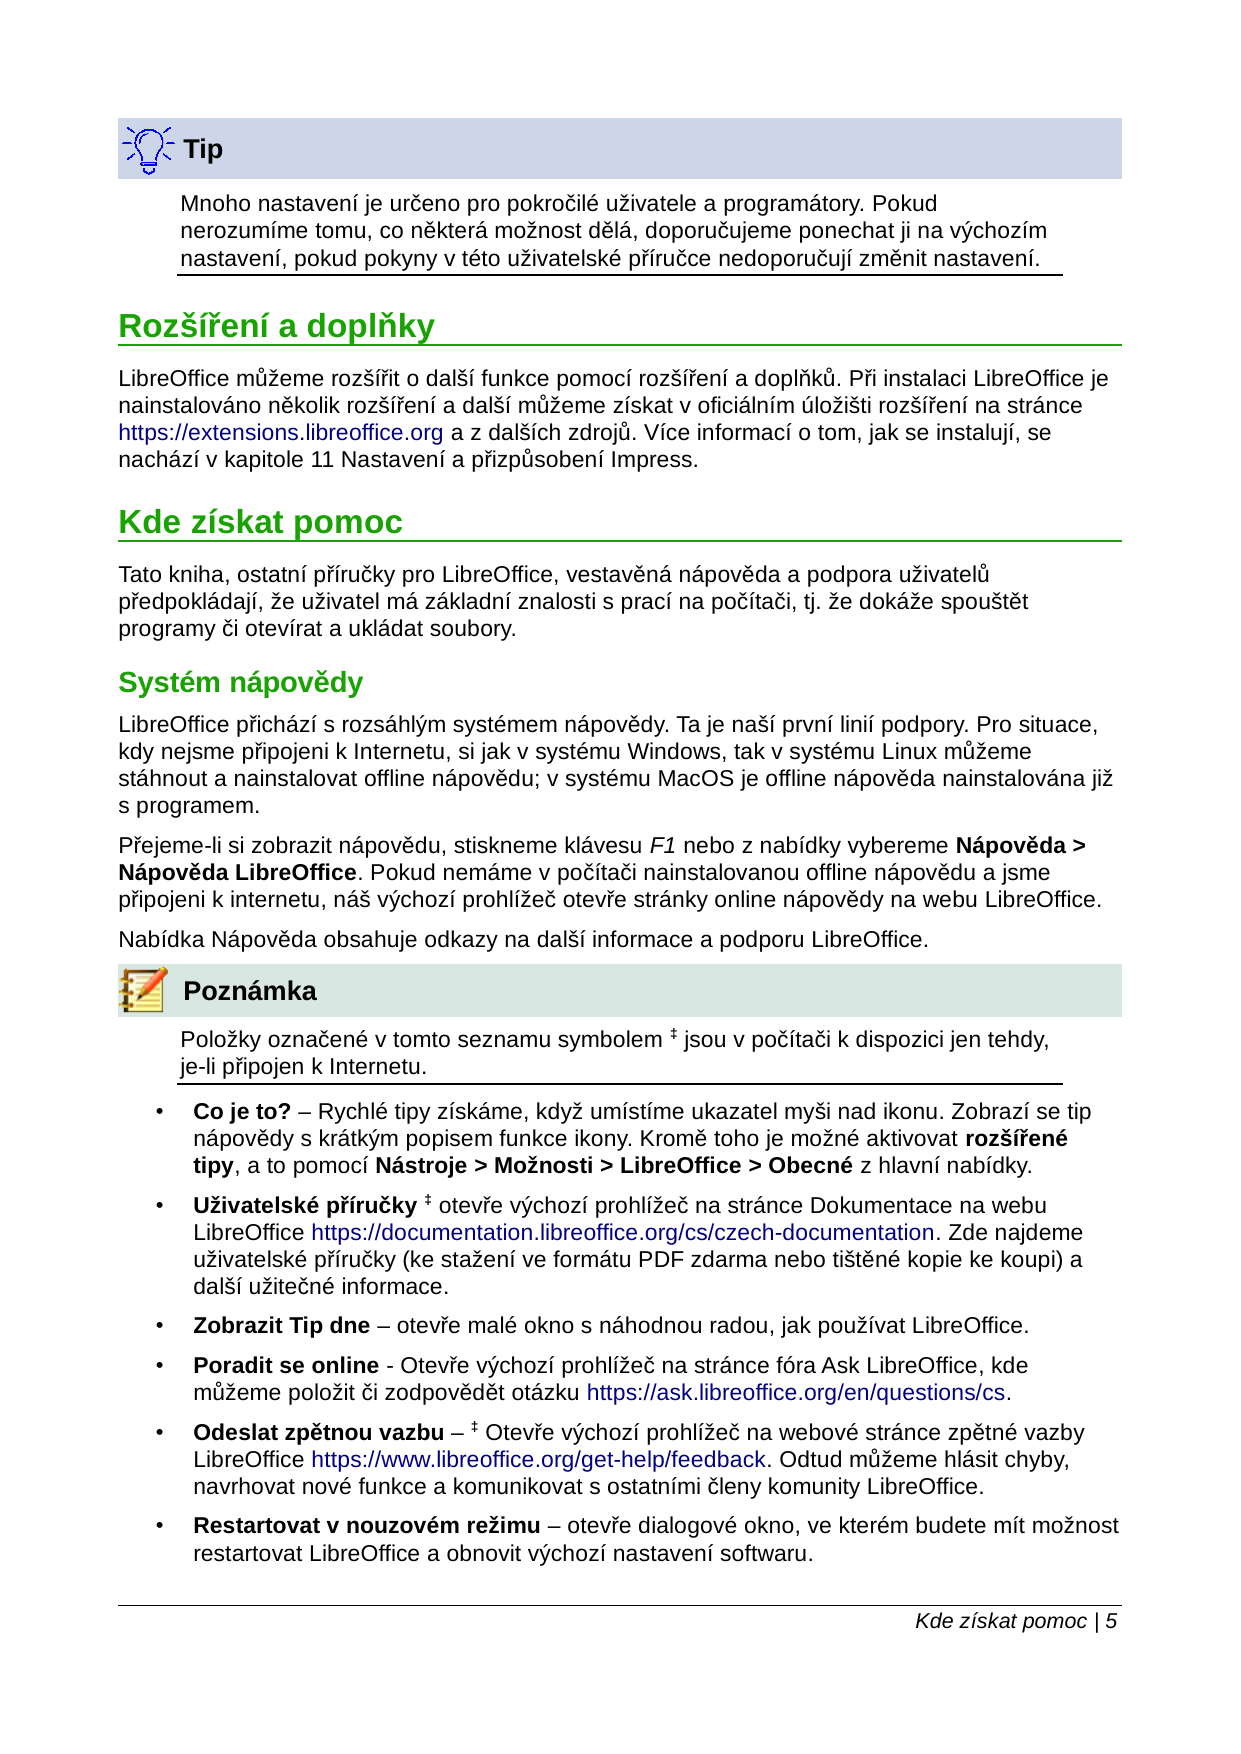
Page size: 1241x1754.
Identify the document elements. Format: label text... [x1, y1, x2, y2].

text Položky označené v tomto seznamu symbolem ‡ jsou v počítači k dispozici jen tehdy, je-li připojen k Internetu. [177, 1022, 1063, 1083]
picture [119, 965, 170, 1016]
subtitle Kde získat pomoc [118, 502, 1122, 540]
picture [119, 119, 179, 179]
text LibreOffice přichází s rozsáhlým systémem nápovědy. Ta je naší první linií podpory. Pro situace, kdy nejsme připojeni k Internetu, si jak v systému Windows, tak v systému Linux můžeme stáhnout a nainstalovat offline nápovědu; v systému MacOS je offline nápověda nainstalována již s programem. [118, 710, 1122, 819]
list Uživatelské příručky ‡ otevře výchozí prohlížeč na stránce Dokumentace na webu LibreOffice https://documentation.libreoffice.org/cs/czech-documentation. Zde najdeme uživatelské příručky (ke stažení ve formátu PDF zdarma nebo tištěné kopie ke koupi) a další užitečné informace. [156, 1191, 1122, 1299]
subtitle Systém nápovědy [118, 665, 1122, 698]
list Restartovat v nouzovém režimu – otevře dialogové okno, ve kterém budete mít možnost restartovat LibreOffice a obnovit výchozí nastavení softwaru. [156, 1512, 1122, 1566]
subtitle Poznámka [118, 964, 1122, 1017]
list Odeslat zpětnou vazbu – ‡ Otevře výchozí prohlížeč na webové stránce zpětné vazby LibreOffice https://www.libreoffice.org/get-help/feedback. Odtud můžeme hlásit chyby, navrhovat nové funkce a komunikovat s ostatními členy komunity LibreOffice. [156, 1418, 1122, 1499]
list Poradit se online - Otevře výchozí prohlížeč na stránce fóra Ask LibreOffice, kde můžeme položit či zodpovědět otázku https://ask.libreoffice.org/en/questions/cs. [156, 1351, 1122, 1406]
text Přejeme-li si zobrazit nápovědu, stiskneme klávesu F1 nebo z nabídky vybereme Nápověda > Nápověda LibreOffice. Pokud nemáme v počítači nainstalovanou offline nápovědu a jsme připojeni k internetu, náš výchozí prohlížeč otevře stránky online nápovědy na webu LibreOffice. [118, 831, 1122, 912]
text Tato kniha, ostatní příručky pro LibreOffice, vestavěná nápověda a podpora uživatelů předpokládají, že uživatel má základní znalosti s prací na počítači, tj. že dokáže spouštět programy či otevírat a ukládat soubory. [118, 560, 1122, 641]
text Nabídka Nápověda obsahuje odkazy na další informace a podporu LibreOffice. [118, 925, 1122, 952]
text LibreOffice můžeme rozšířit o další funkce pomocí rozšíření a doplňků. Při instalaci LibreOffice je nainstalováno několik rozšíření a další můžeme získat v oficiálním úložišti rozšíření na stránce https://extensions.libreoffice.org a z dalších zdrojů. Více informací o tom, jak se instalují, se nachází v kapitole 11 Nastavení a přizpůsobení Impress. [118, 364, 1122, 472]
subtitle Rozšíření a doplňky [118, 306, 1122, 344]
text Mnoho nastavení je určeno pro pokročilé uživatele a programátory. Pokud nerozumíme tomu, co některá možnost dělá, doporučujeme ponechat ji na výchozím nastavení, pokud pokyny v této uživatelské příručce nedoporučují změnit nastavení. [177, 187, 1063, 274]
list Zobrazit Tip dne – otevře malé okno s náhodnou radou, jak používat LibreOffice. [156, 1312, 1122, 1339]
subtitle Tip [118, 118, 1122, 179]
list Co je to? – Rychlé tipy získáme, když umístíme ukazatel myši nad ikonu. Zobrazí se tip nápovědy s krátkým popisem funkce ikony. Kromě toho je možné aktivovat rozšířené tipy, a to pomocí Nástroje > Možnosti > LibreOffice > Obecné z hlavní nabídky. [156, 1097, 1122, 1178]
